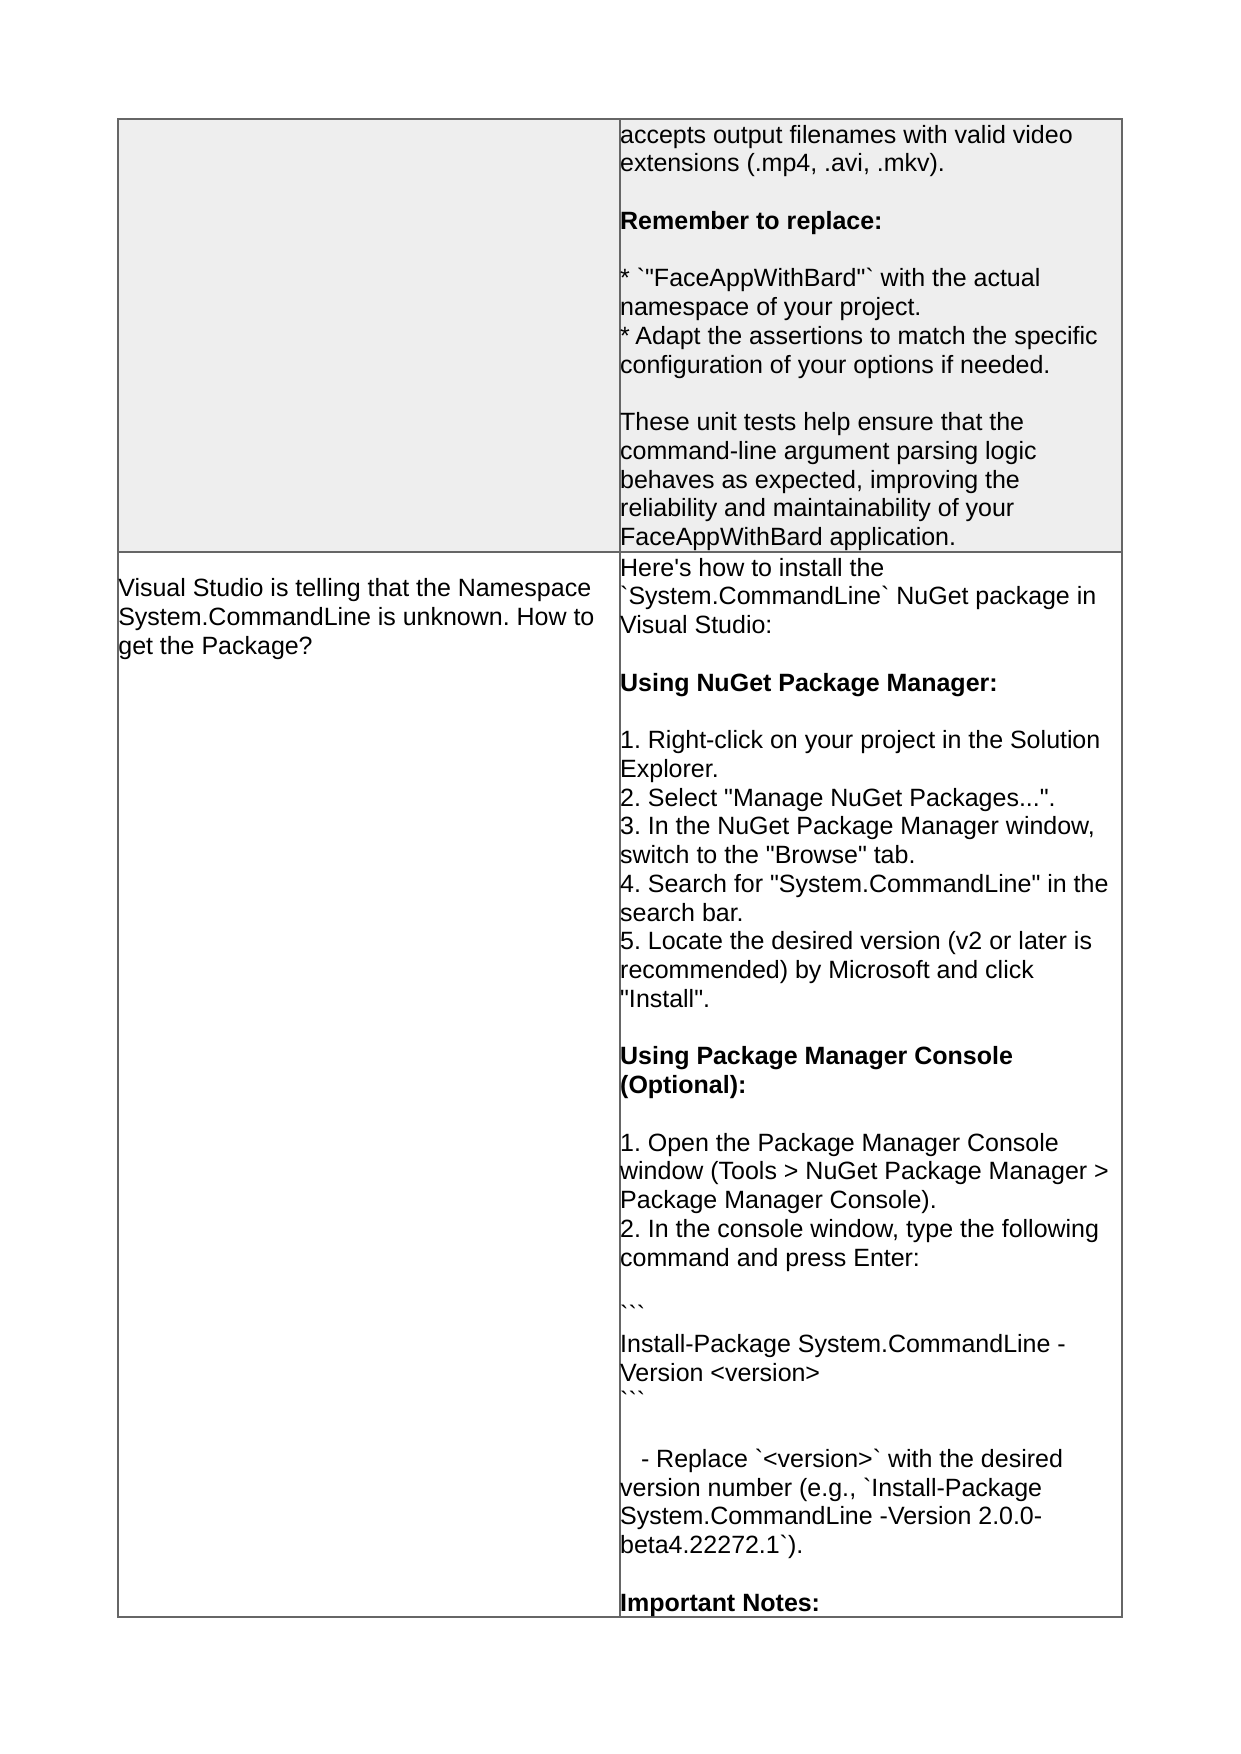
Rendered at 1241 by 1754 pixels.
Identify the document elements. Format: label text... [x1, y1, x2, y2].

table_cell accepts output filenames with valid video extensions (.mp4, .avi, .mkv). Remember to replace: * `"FaceAppWithBard"` with the actual namespace of your project. * Adapt the assertions to match the specific configuration of your options if needed. These unit tests help ensure that the command-line argument parsing logic behaves as expected, improving the reliability and maintainability of your FaceAppWithBard application. [621, 120, 1121, 551]
table_cell [119, 120, 619, 551]
table_cell Visual Studio is telling that the Namespace System.CommandLine is unknown. How to get the Package? [119, 553, 619, 1616]
table_cell Here's how to install the `System.CommandLine` NuGet package in Visual Studio: Using NuGet Package Manager: 1. Right-click on your project in the Solution Explorer. 2. Select "Manage NuGet Packages...". 3. In the NuGet Package Manager window, switch to the "Browse" tab. 4. Search for "System.CommandLine" in the search bar. 5. Locate the desired version (v2 or later is recommended) by Microsoft and click "Install". Using Package Manager Console (Optional): 1. Open the Package Manager Console window (Tools > NuGet Package Manager > Package Manager Console). 2. In the console window, type the following command and press Enter: ``` Install-Package System.CommandLine -Version <version> ``` - Replace `<version>` with the desired version number (e.g., `Install-Package System.CommandLine -Version 2.0.0-beta4.22272.1`). Important Notes: [621, 553, 1121, 1616]
